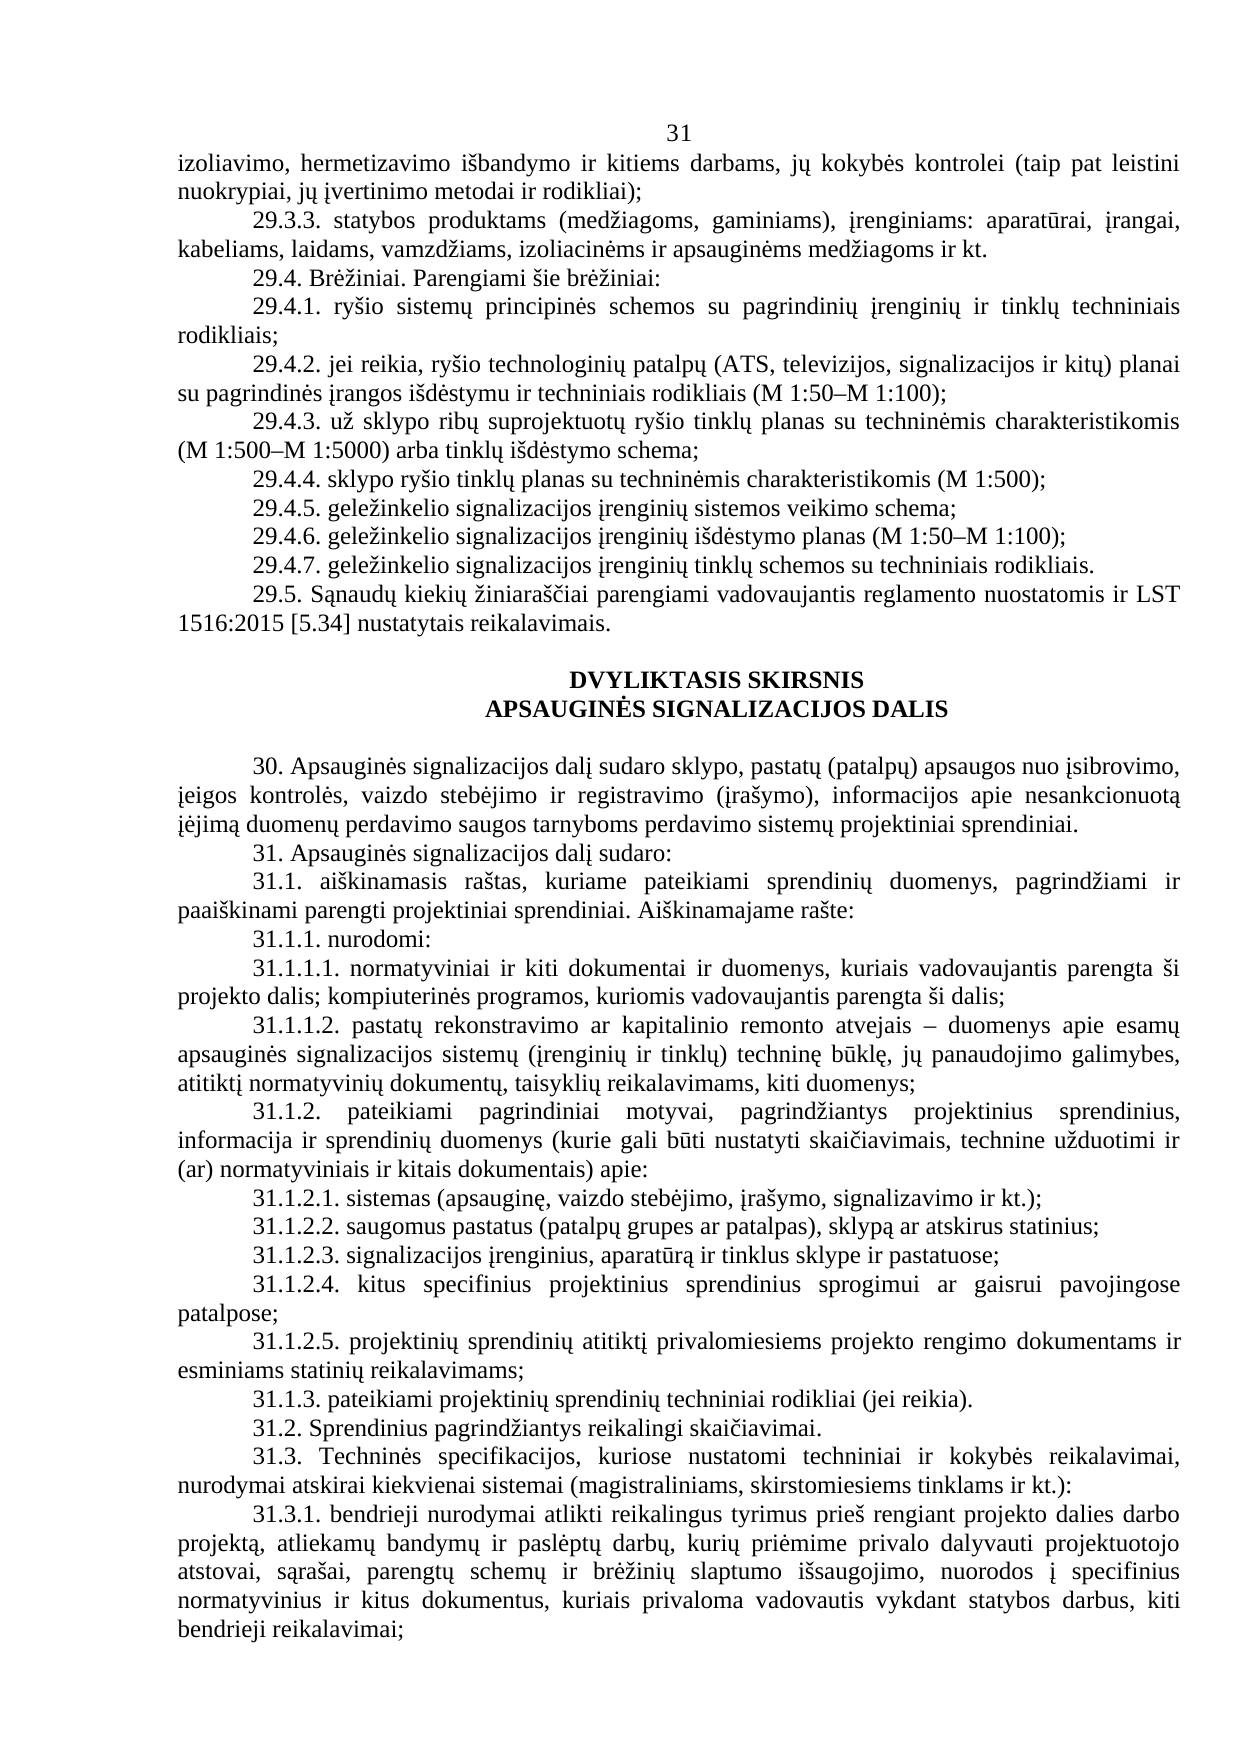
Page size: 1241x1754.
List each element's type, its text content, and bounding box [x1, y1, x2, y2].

text DVYLIKTASIS SKIRSNIS [177, 665, 1181, 694]
text 29.4.7. geležinkelio signalizacijos įrenginių tinklų schemos su techniniais rodikliais. [177, 550, 1181, 579]
text APSAUGINĖS SIGNALIZACIJOS DALIS [177, 694, 1181, 723]
text 31.1.1. nurodomi: [177, 924, 1181, 953]
text 29.3.3. statybos produktams (medžiagoms, gaminiams), įrenginiams: aparatūrai, įrangai, kabeliams, laidams, vamzdžiams, izoliacinėms ir apsauginėms medžiagoms ir kt. [177, 205, 1181, 263]
text 31.1.1.2. pastatų rekonstravimo ar kapitalinio remonto atvejais – duomenys apie esamų apsauginės signalizacijos sistemų (įrenginių ir tinklų) techninę būklę, jų panaudojimo galimybes, atitiktį normatyvinių dokumentų, taisyklių reikalavimams, kiti duomenys; [177, 1010, 1181, 1096]
text 31.1.2. pateikiami pagrindiniai motyvai, pagrindžiantys projektinius sprendinius, informacija ir sprendinių duomenys (kurie gali būti nustatyti skaičiavimais, technine užduotimi ir (ar) normatyviniais ir kitais dokumentais) apie: [177, 1096, 1181, 1183]
text 30. Apsauginės signalizacijos dalį sudaro sklypo, pastatų (patalpų) apsaugos nuo įsibrovimo, įeigos kontrolės, vaizdo stebėjimo ir registravimo (įrašymo), informacijos apie nesankcionuotą įėjimą duomenų perdavimo saugos tarnyboms perdavimo sistemų projektiniai sprendiniai. [177, 751, 1181, 838]
text 31.1.2.1. sistemas (apsauginę, vaizdo stebėjimo, įrašymo, signalizavimo ir kt.); [177, 1183, 1181, 1211]
text 29.4.4. sklypo ryšio tinklų planas su techninėmis charakteristikomis (M 1:500); [177, 464, 1181, 493]
text 31.1.2.4. kitus specifinius projektinius sprendinius sprogimui ar gaisrui pavojingose patalpose; [177, 1269, 1181, 1326]
text 29.4. Brėžiniai. Parengiami šie brėžiniai: [177, 263, 1181, 291]
text 29.4.5. geležinkelio signalizacijos įrenginių sistemos veikimo schema; [177, 493, 1181, 521]
text 31.1.2.3. signalizacijos įrenginius, aparatūrą ir tinklus sklype ir pastatuose; [177, 1240, 1181, 1269]
text 31.1.2.2. saugomus pastatus (patalpų grupes ar patalpas), sklypą ar atskirus statinius; [177, 1211, 1181, 1240]
text 29.4.6. geležinkelio signalizacijos įrenginių išdėstymo planas (M 1:50–M 1:100); [177, 521, 1181, 550]
text 29.4.2. jei reikia, ryšio technologinių patalpų (ATS, televizijos, signalizacijos ir kitų) planai su pagrindinės įrangos išdėstymu ir techniniais rodikliais (M 1:50–M 1:100); [177, 349, 1181, 406]
text 31.1.2.5. projektinių sprendinių atitiktį privalomiesiems projekto rengimo dokumentams ir esminiams statinių reikalavimams; [177, 1326, 1181, 1384]
text 31.2. Sprendinius pagrindžiantys reikalingi skaičiavimai. [177, 1413, 1181, 1441]
text izoliavimo, hermetizavimo išbandymo ir kitiems darbams, jų kokybės kontrolei (taip pat leistini nuokrypiai, jų įvertinimo metodai ir rodikliai); [177, 148, 1181, 205]
text 29.4.3. už sklypo ribų suprojektuotų ryšio tinklų planas su techninėmis charakteristikomis (M 1:500–M 1:5000) arba tinklų išdėstymo schema; [177, 406, 1181, 464]
text 31.1.3. pateikiami projektinių sprendinių techniniai rodikliai (jei reikia). [177, 1384, 1181, 1413]
text 31.3. Techninės specifikacijos, kuriose nustatomi techniniai ir kokybės reikalavimai, nurodymai atskirai kiekvienai sistemai (magistraliniams, skirstomiesiems tinklams ir kt.): [177, 1441, 1181, 1499]
text 31.1.1.1. normatyviniai ir kiti dokumentai ir duomenys, kuriais vadovaujantis parengta ši projekto dalis; kompiuterinės programos, kuriomis vadovaujantis parengta ši dalis; [177, 953, 1181, 1010]
text 29.5. Sąnaudų kiekių žiniaraščiai parengiami vadovaujantis reglamento nuostatomis ir LST 1516:2015 [5.34] nustatytais reikalavimais. [177, 579, 1181, 636]
text 31.3.1. bendrieji nurodymai atlikti reikalingus tyrimus prieš rengiant projekto dalies darbo projektą, atliekamų bandymų ir paslėptų darbų, kurių priėmime privalo dalyvauti projektuotojo atstovai, sąrašai, parengtų schemų ir brėžinių slaptumo išsaugojimo, nuorodos į specifinius normatyvinius ir kitus dokumentus, kuriais privaloma vadovautis vykdant statybos darbus, kiti bendrieji reikalavimai; [177, 1499, 1181, 1643]
text 31. Apsauginės signalizacijos dalį sudaro: [177, 838, 1181, 866]
text 31.1. aiškinamasis raštas, kuriame pateikiami sprendinių duomenys, pagrindžiami ir paaiškinami parengti projektiniai sprendiniai. Aiškinamajame rašte: [177, 866, 1181, 924]
text 29.4.1. ryšio sistemų principinės schemos su pagrindinių įrenginių ir tinklų techniniais rodikliais; [177, 291, 1181, 349]
